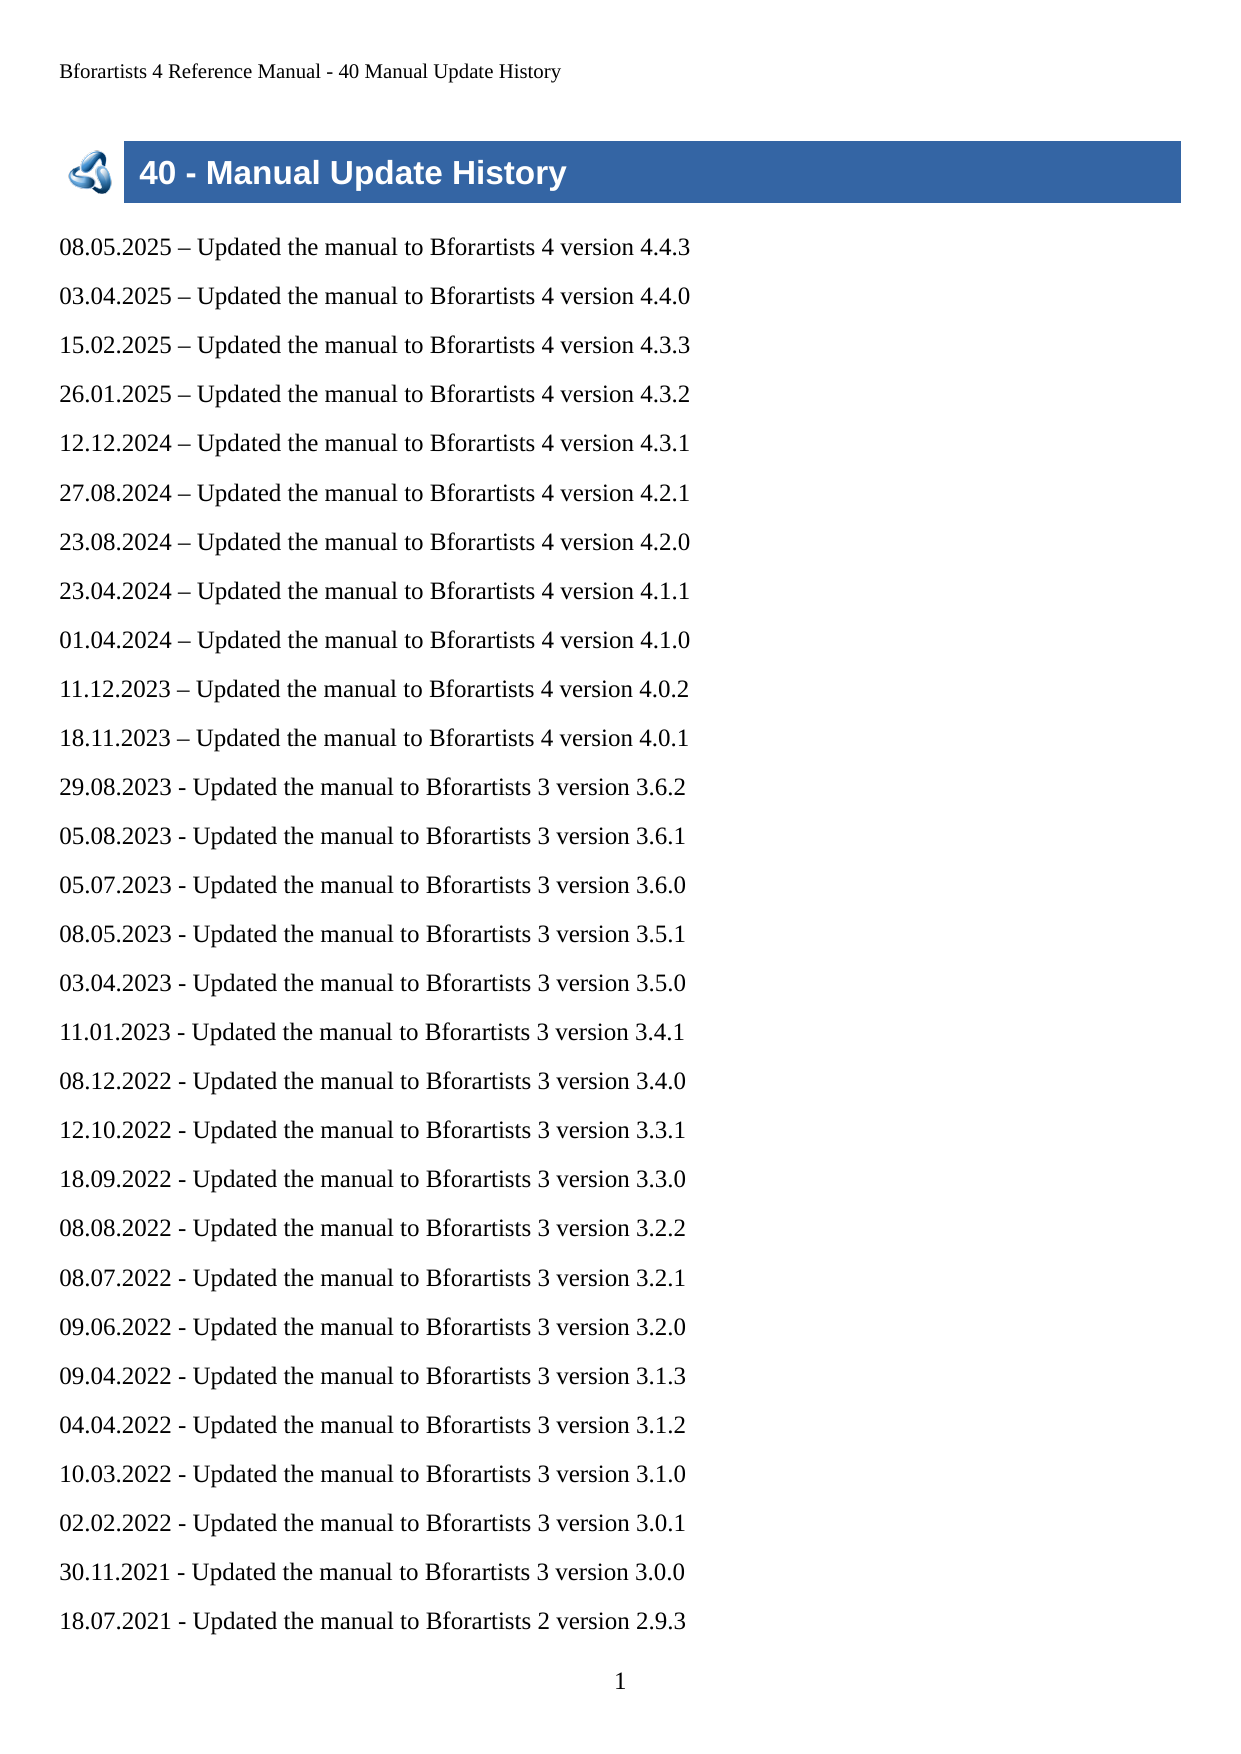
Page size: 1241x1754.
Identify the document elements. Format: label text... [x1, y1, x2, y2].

table_header 40 - Manual Update History [124, 141, 1181, 203]
text 18.09.2022 - Updated the manual to Bforartists 3 version 3.3.0 [59, 1164, 1181, 1193]
text 10.03.2022 - Updated the manual to Bforartists 3 version 3.1.0 [59, 1459, 1181, 1488]
text 03.04.2023 - Updated the manual to Bforartists 3 version 3.5.0 [59, 968, 1181, 997]
text 05.08.2023 - Updated the manual to Bforartists 3 version 3.6.1 [59, 821, 1181, 850]
text 08.08.2022 - Updated the manual to Bforartists 3 version 3.2.2 [59, 1213, 1181, 1242]
text 08.12.2022 - Updated the manual to Bforartists 3 version 3.4.0 [59, 1066, 1181, 1095]
table_header [59, 141, 124, 203]
text 29.08.2023 - Updated the manual to Bforartists 3 version 3.6.2 [59, 772, 1181, 801]
text 08.05.2023 - Updated the manual to Bforartists 3 version 3.5.1 [59, 919, 1181, 948]
text 12.12.2024 – Updated the manual to Bforartists 4 version 4.3.1 [59, 428, 1181, 457]
text 30.11.2021 - Updated the manual to Bforartists 3 version 3.0.0 [59, 1557, 1181, 1586]
text 23.08.2024 – Updated the manual to Bforartists 4 version 4.2.0 [59, 527, 1181, 555]
text 12.10.2022 - Updated the manual to Bforartists 3 version 3.3.1 [59, 1115, 1181, 1144]
text 02.02.2022 - Updated the manual to Bforartists 3 version 3.0.1 [59, 1508, 1181, 1537]
text 05.07.2023 - Updated the manual to Bforartists 3 version 3.6.0 [59, 870, 1181, 899]
picture [65, 147, 114, 197]
text 18.07.2021 - Updated the manual to Bforartists 2 version 2.9.3 [59, 1606, 1181, 1635]
text 11.01.2023 - Updated the manual to Bforartists 3 version 3.4.1 [59, 1017, 1181, 1046]
text 15.02.2025 – Updated the manual to Bforartists 4 version 4.3.3 [59, 330, 1181, 359]
text 03.04.2025 – Updated the manual to Bforartists 4 version 4.4.0 [59, 281, 1181, 310]
text 27.08.2024 – Updated the manual to Bforartists 4 version 4.2.1 [59, 478, 1181, 506]
text 01.04.2024 – Updated the manual to Bforartists 4 version 4.1.0 [59, 625, 1181, 653]
text 26.01.2025 – Updated the manual to Bforartists 4 version 4.3.2 [59, 379, 1181, 408]
text 08.07.2022 - Updated the manual to Bforartists 3 version 3.2.1 [59, 1263, 1181, 1291]
text 09.04.2022 - Updated the manual to Bforartists 3 version 3.1.3 [59, 1361, 1181, 1389]
text 04.04.2022 - Updated the manual to Bforartists 3 version 3.1.2 [59, 1410, 1181, 1438]
text 08.05.2025 – Updated the manual to Bforartists 4 version 4.4.3 [59, 232, 1181, 261]
text 18.11.2023 – Updated the manual to Bforartists 4 version 4.0.1 [59, 723, 1181, 752]
text 09.06.2022 - Updated the manual to Bforartists 3 version 3.2.0 [59, 1312, 1181, 1340]
text 23.04.2024 – Updated the manual to Bforartists 4 version 4.1.1 [59, 576, 1181, 604]
text 11.12.2023 – Updated the manual to Bforartists 4 version 4.0.2 [59, 674, 1181, 703]
